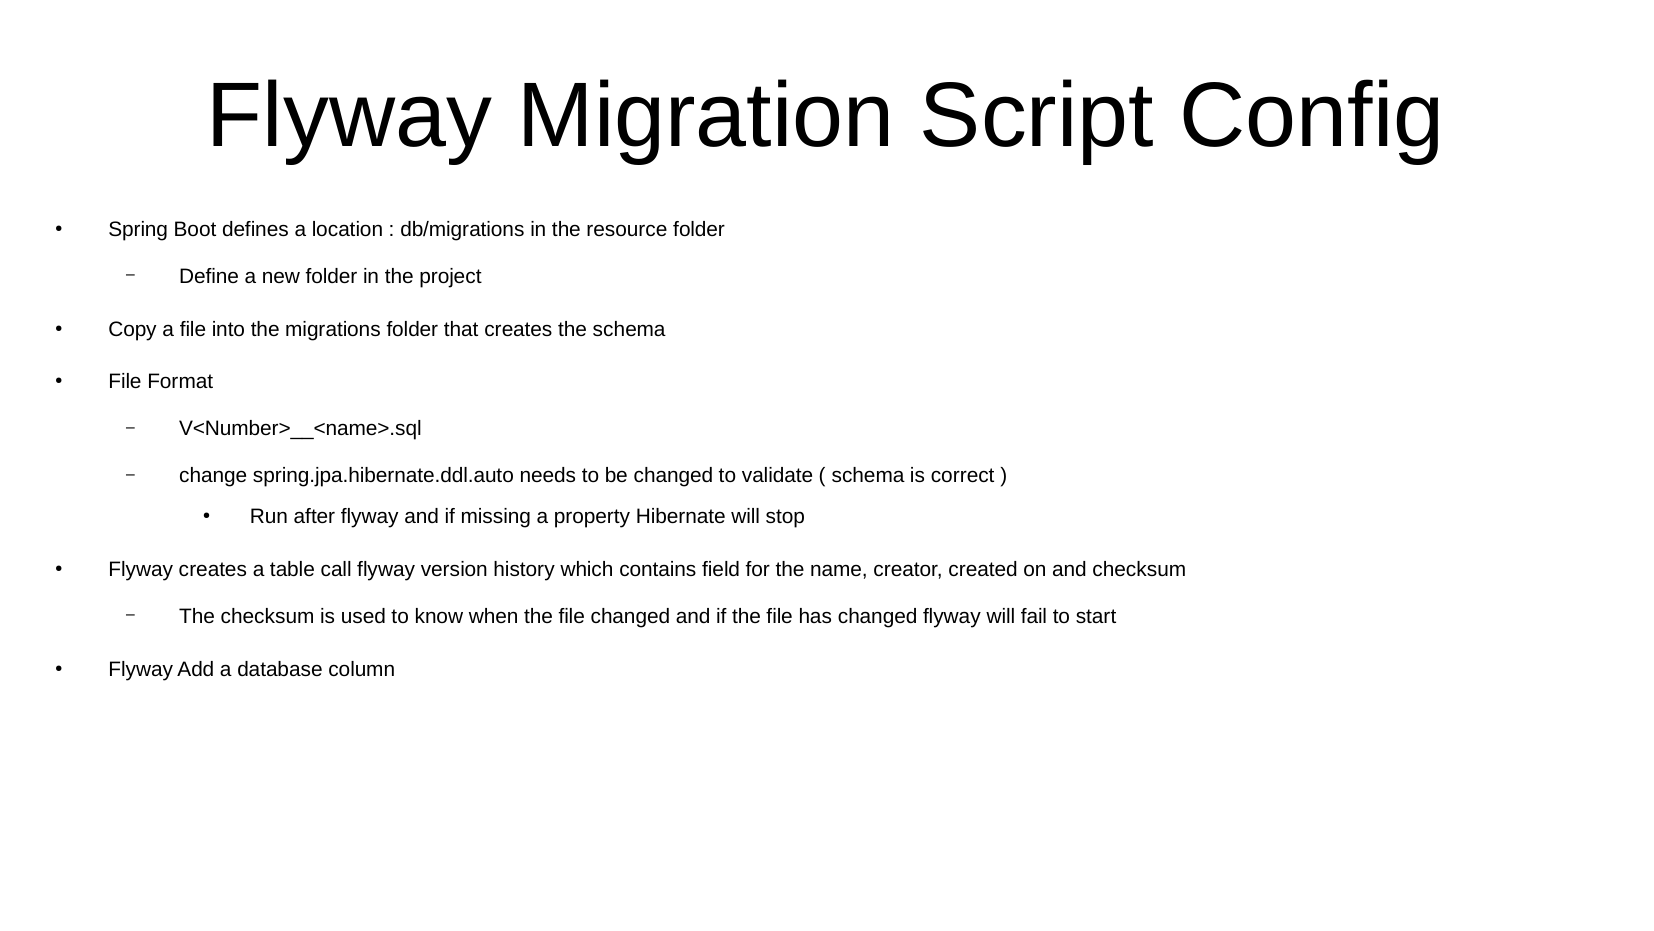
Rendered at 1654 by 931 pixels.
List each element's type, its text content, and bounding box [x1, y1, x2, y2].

title Flyway Migration Script Config [82, 37, 1571, 193]
list Spring Boot defines a location : db/migrations in the resource folder Define a new folder in the project Copy a file into the migrations folder that creates the schema File Format V<Number>__<name>.sql change spring.jpa.hibernate.ddl.auto needs to be changed to validate ( schema is correct ) Run after flyway and if missing a property Hibernate will stop Flyway creates a table call flyway version history which contains field for the name, creator, created on and checksum The checksum is used to know when the file changed and if the file has changed flyway will fail to start Flyway Add a database column [37, 217, 1571, 901]
